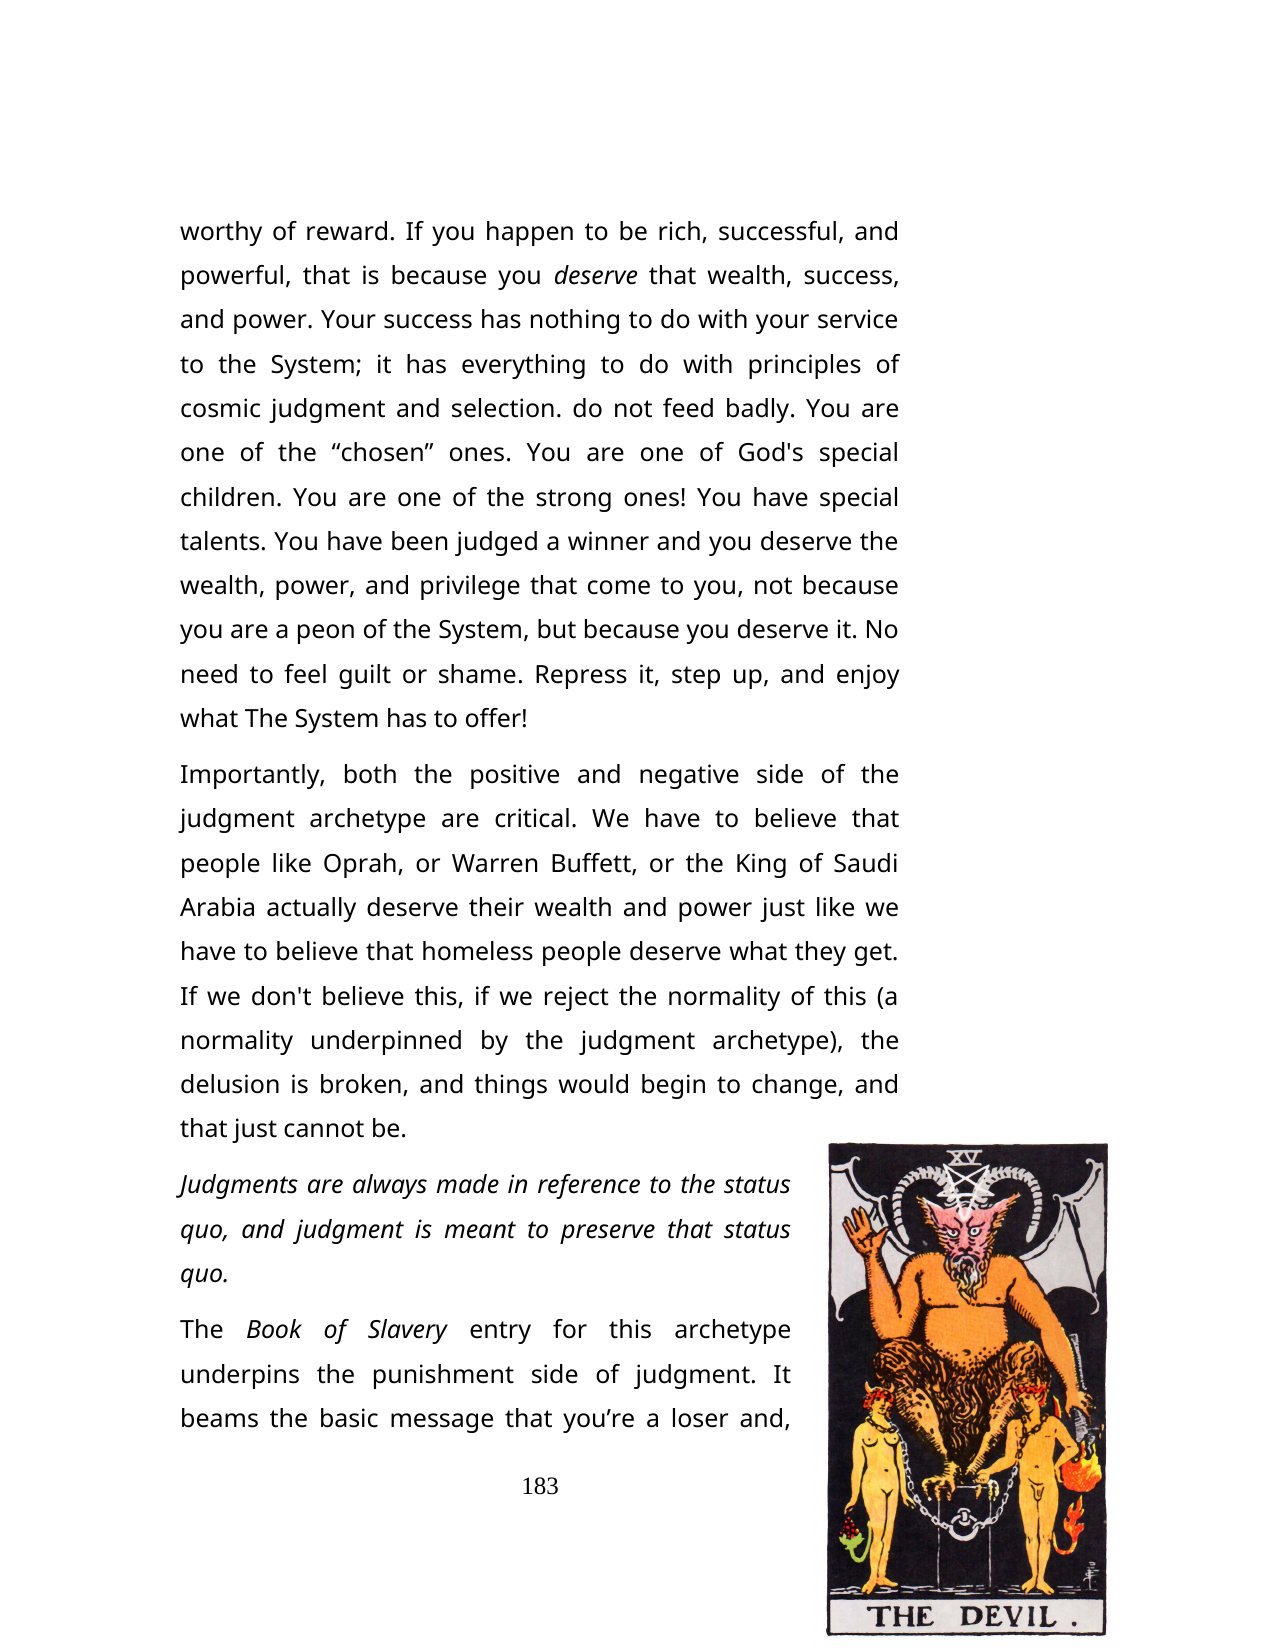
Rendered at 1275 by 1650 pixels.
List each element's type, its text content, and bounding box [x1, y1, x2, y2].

picture [810, 1130, 1125, 1650]
text worthy of reward. If you happen to be rich, successful, and powerful, that is because you deserve that wealth, success, and power. Your success has nothing to do with your service to the System; it has everything to do with principles of cosmic judgment and selection. do not feed badly. You are one of the “chosen” ones. You are one of God's special children. You are one of the strong ones! You have special talents. You have been judged a winner and you deserve the wealth, power, and privilege that come to you, not because you are a peon of the System, but because you deserve it. No need to feel guilt or shame. Repress it, step up, and enjoy what The System has to offer! [180, 213, 900, 734]
text Importantly, both the positive and negative side of the judgment archetype are critical. We have to believe that people like Oprah, or Warren Buffett, or the King of Saudi Arabia actually deserve their wealth and power just like we have to believe that homeless people deserve what they get. If we don't believe this, if we reject the normality of this (a normality underpinned by the judgment archetype), the delusion is broken, and things would begin to change, and that just cannot be. [180, 757, 900, 1145]
text Judgments are always made in reference to the status quo, and judgment is meant to preserve that status quo. [180, 1167, 810, 1290]
text The Book of Slavery entry for this archetype underpins the punishment side of judgment. It beams the basic message that you’re a loser and, [180, 1312, 810, 1434]
